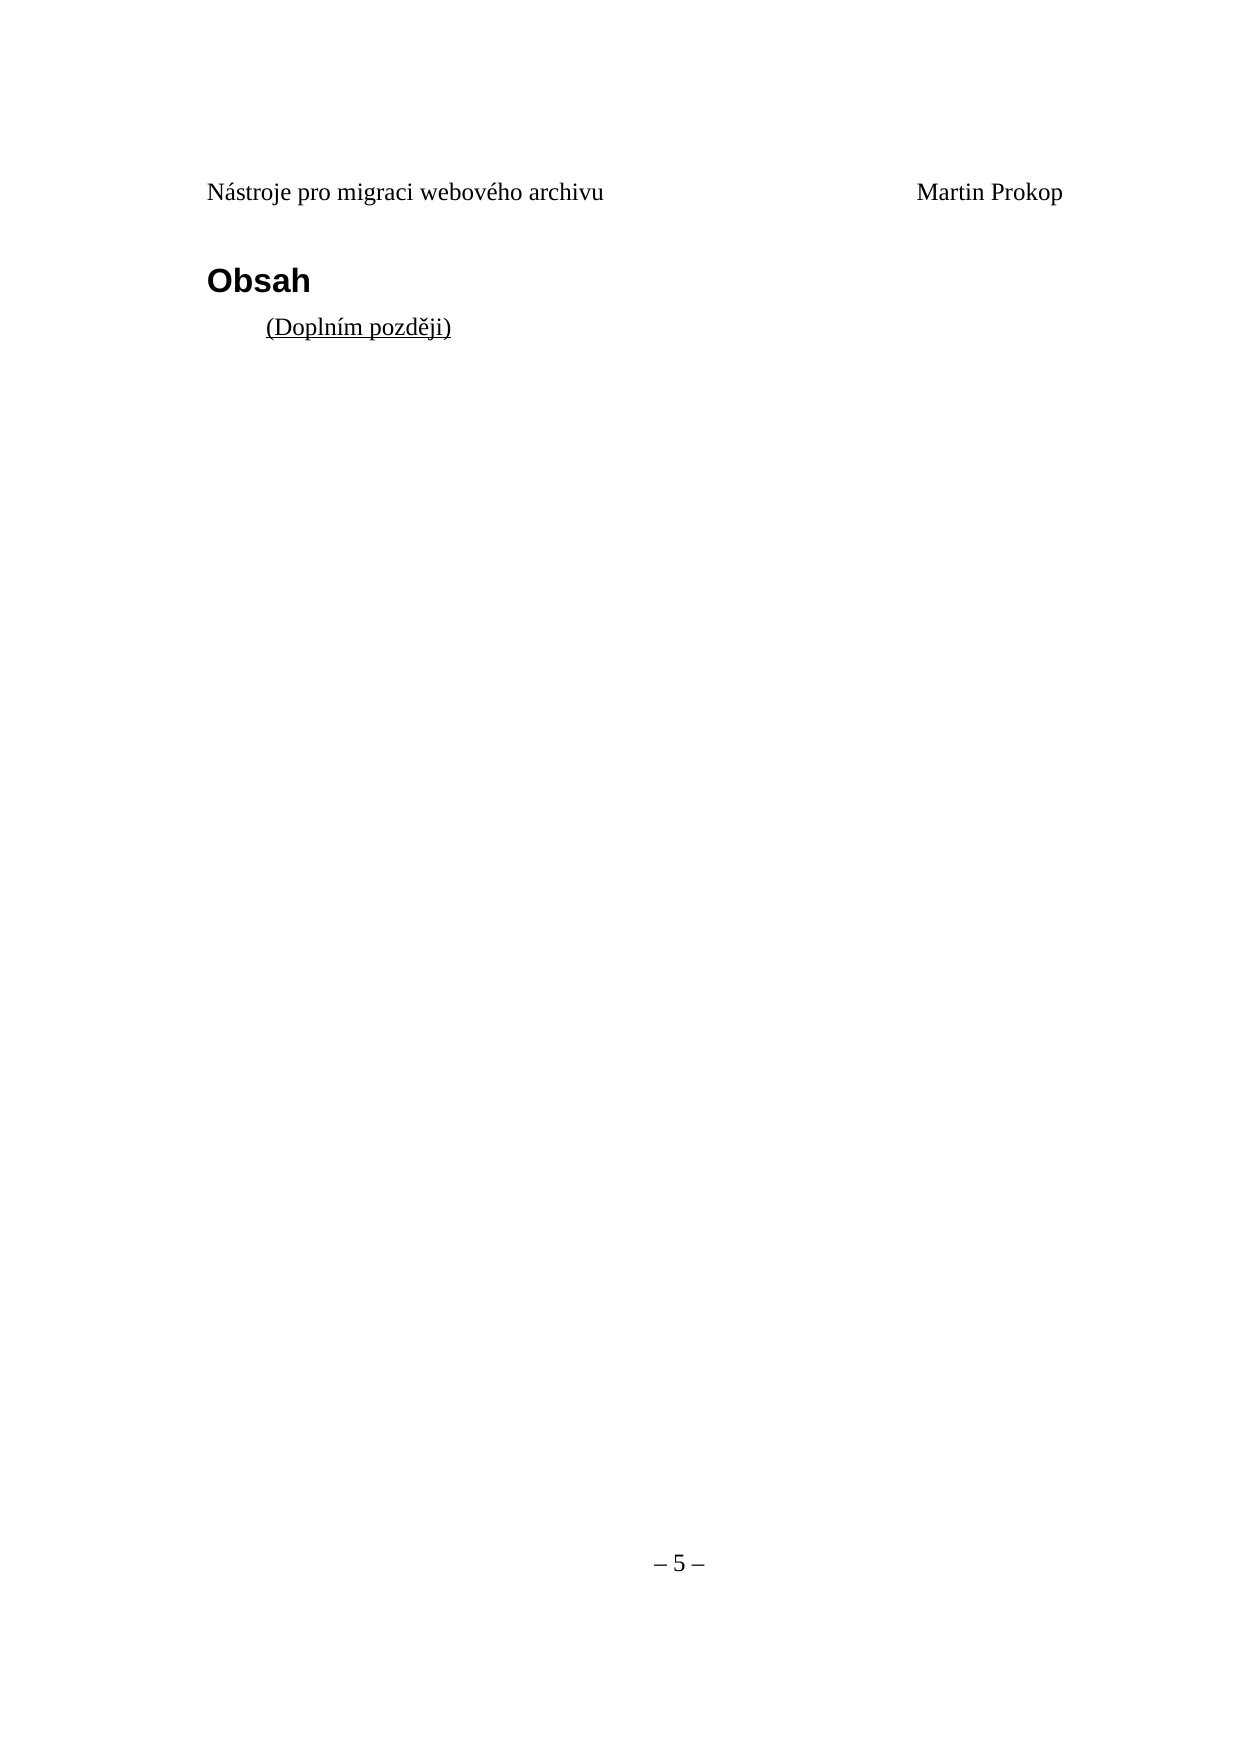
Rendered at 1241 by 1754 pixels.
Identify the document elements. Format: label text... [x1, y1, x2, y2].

text (Doplním později) [207, 312, 1093, 340]
subtitle Obsah [207, 260, 1093, 299]
